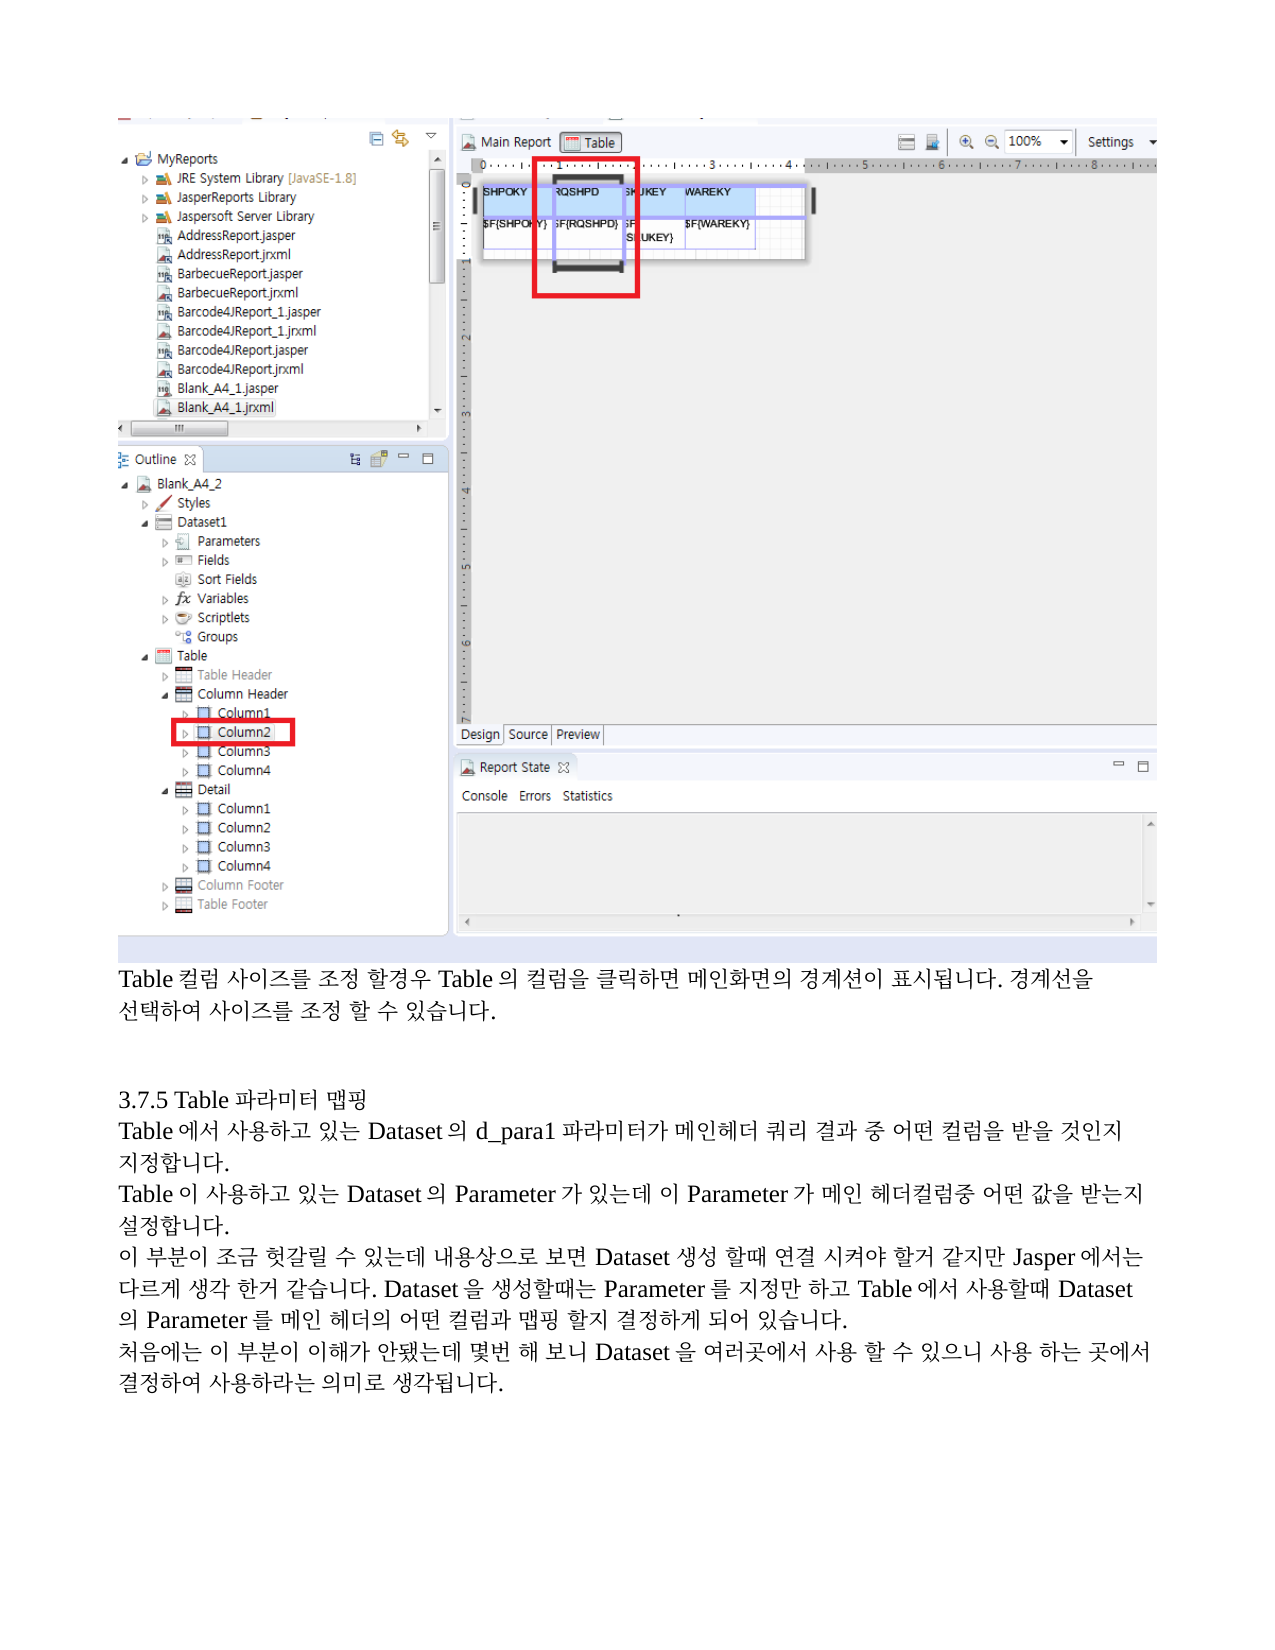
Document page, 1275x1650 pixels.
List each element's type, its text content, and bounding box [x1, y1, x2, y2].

text 처음에는 이 부분이 이해가 안됐는데 몇번 해 보니 Dataset을 여러곳에서 사용 할 수 있으니 사용 하는 곳에서 결정하여 사용하라는 의미로 생각됩니다. [118, 1335, 1157, 1398]
text Table이 사용하고 있는 Dataset의 Parameter가 있는데 이 Parameter가 메인 헤더컬럼중 어떤 값을 받는지 설정합니다. [118, 1177, 1157, 1240]
text Table에서 사용하고 있는 Dataset의 d_para1 파라미터가 메인헤더 쿼리 결과 중 어떤 컬럼을 받을 것인지 지정합니다. [118, 1114, 1157, 1177]
picture [118, 118, 1157, 963]
text Table컬럼 사이즈를 조정 할경우 Table의 컬럼을 클릭하면 메인화면의 경계션이 표시됩니다. 경계선을 선택하여 사이즈를 조정 할 수 있습니다. [118, 963, 1157, 1026]
text 3.7.5 Table 파라미터 맵핑 [118, 1083, 1157, 1114]
text 이 부분이 조금 헛갈릴 수 있는데 내용상으로 보면 Dataset 생성 할때 연결 시켜야 할거 같지만 Jasper에서는 다르게 생각 한거 같습니다. Dataset을 생성할때는 Parameter를 지정만 하고 Table에서 사용할때 Dataset의 Parameter를 메인 헤더의 어떤 컬럼과 맵핑 할지 결정하게 되어 있습니다. [118, 1240, 1157, 1335]
